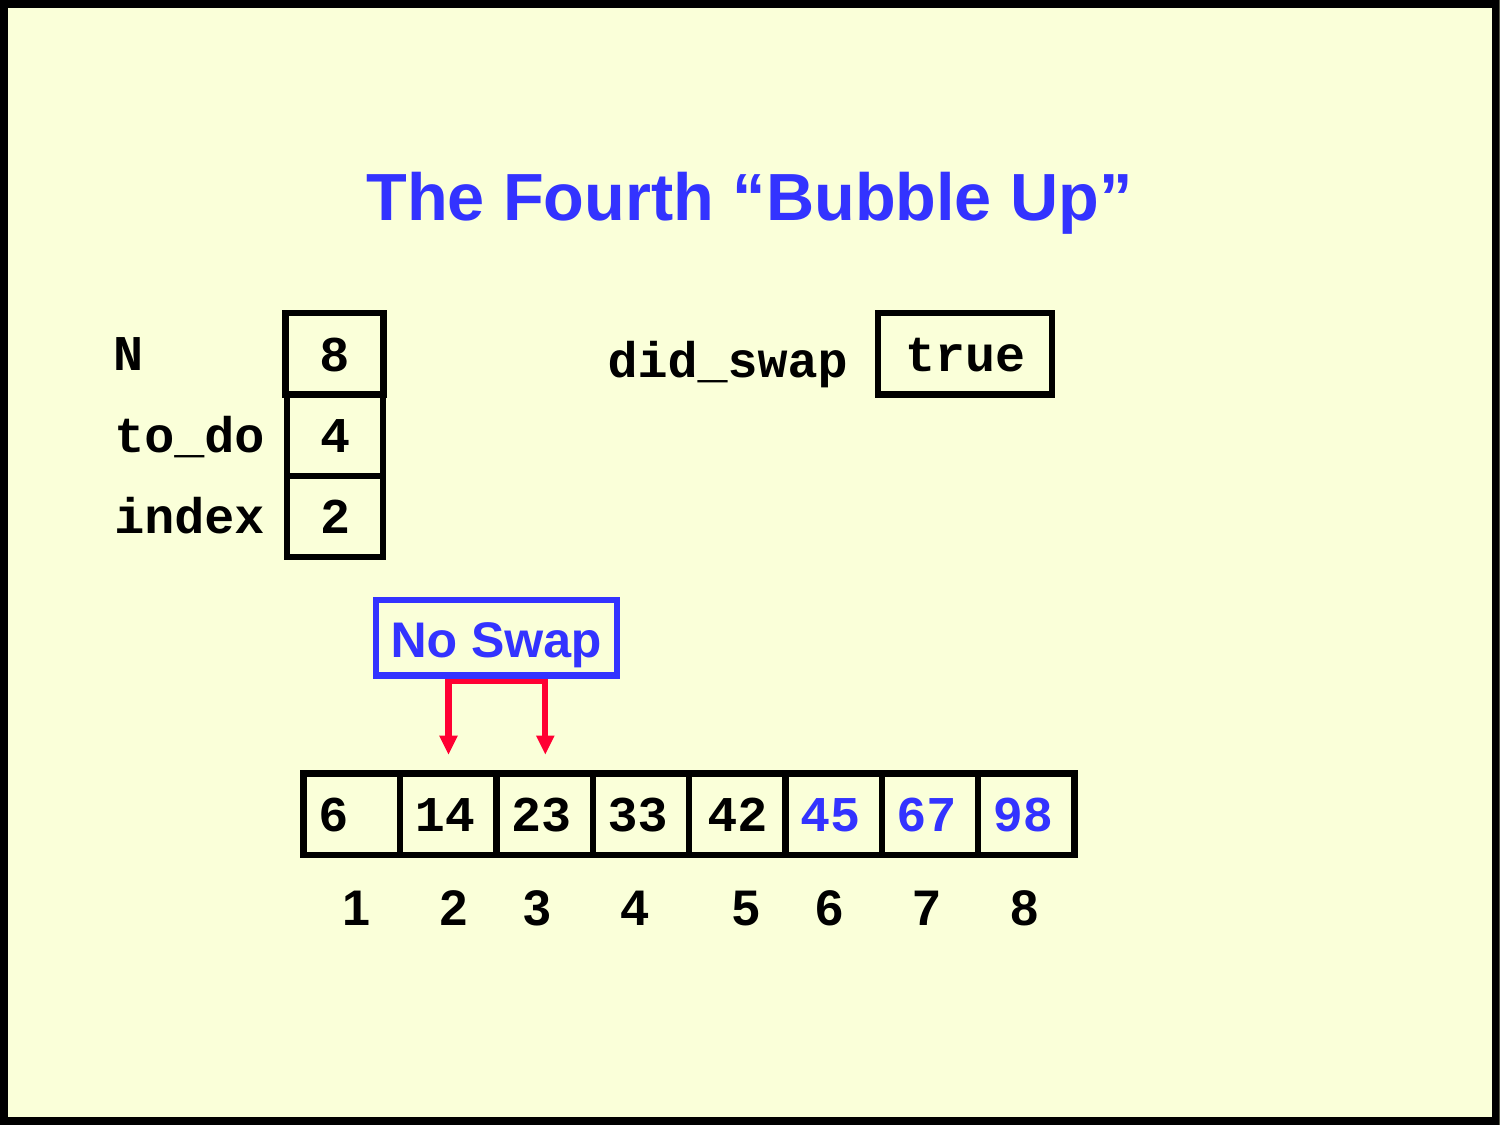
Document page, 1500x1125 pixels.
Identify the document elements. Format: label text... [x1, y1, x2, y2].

text_box index [99, 475, 280, 552]
text_box N [98, 313, 279, 389]
text_box 14 [400, 773, 497, 855]
title The Fourth “Bubble Up” [112, 99, 1388, 288]
text_box 45 [786, 773, 881, 855]
text_box 33 [592, 773, 689, 855]
text_box 42 [689, 773, 786, 855]
text_box 2 [286, 475, 384, 558]
text_box 23 [497, 773, 592, 855]
text_box 6 [303, 773, 400, 855]
text_box 8 [285, 313, 384, 395]
text_box did_swap [592, 319, 877, 395]
text_box to_do [99, 394, 280, 470]
text_box true [877, 313, 1053, 395]
text_box 4 [286, 395, 384, 475]
text_box 98 [978, 773, 1075, 855]
text_box 67 [881, 773, 978, 855]
text_box 1 2 3 4 5 6 7 8 [327, 868, 1055, 944]
text_box No Swap [375, 599, 617, 676]
